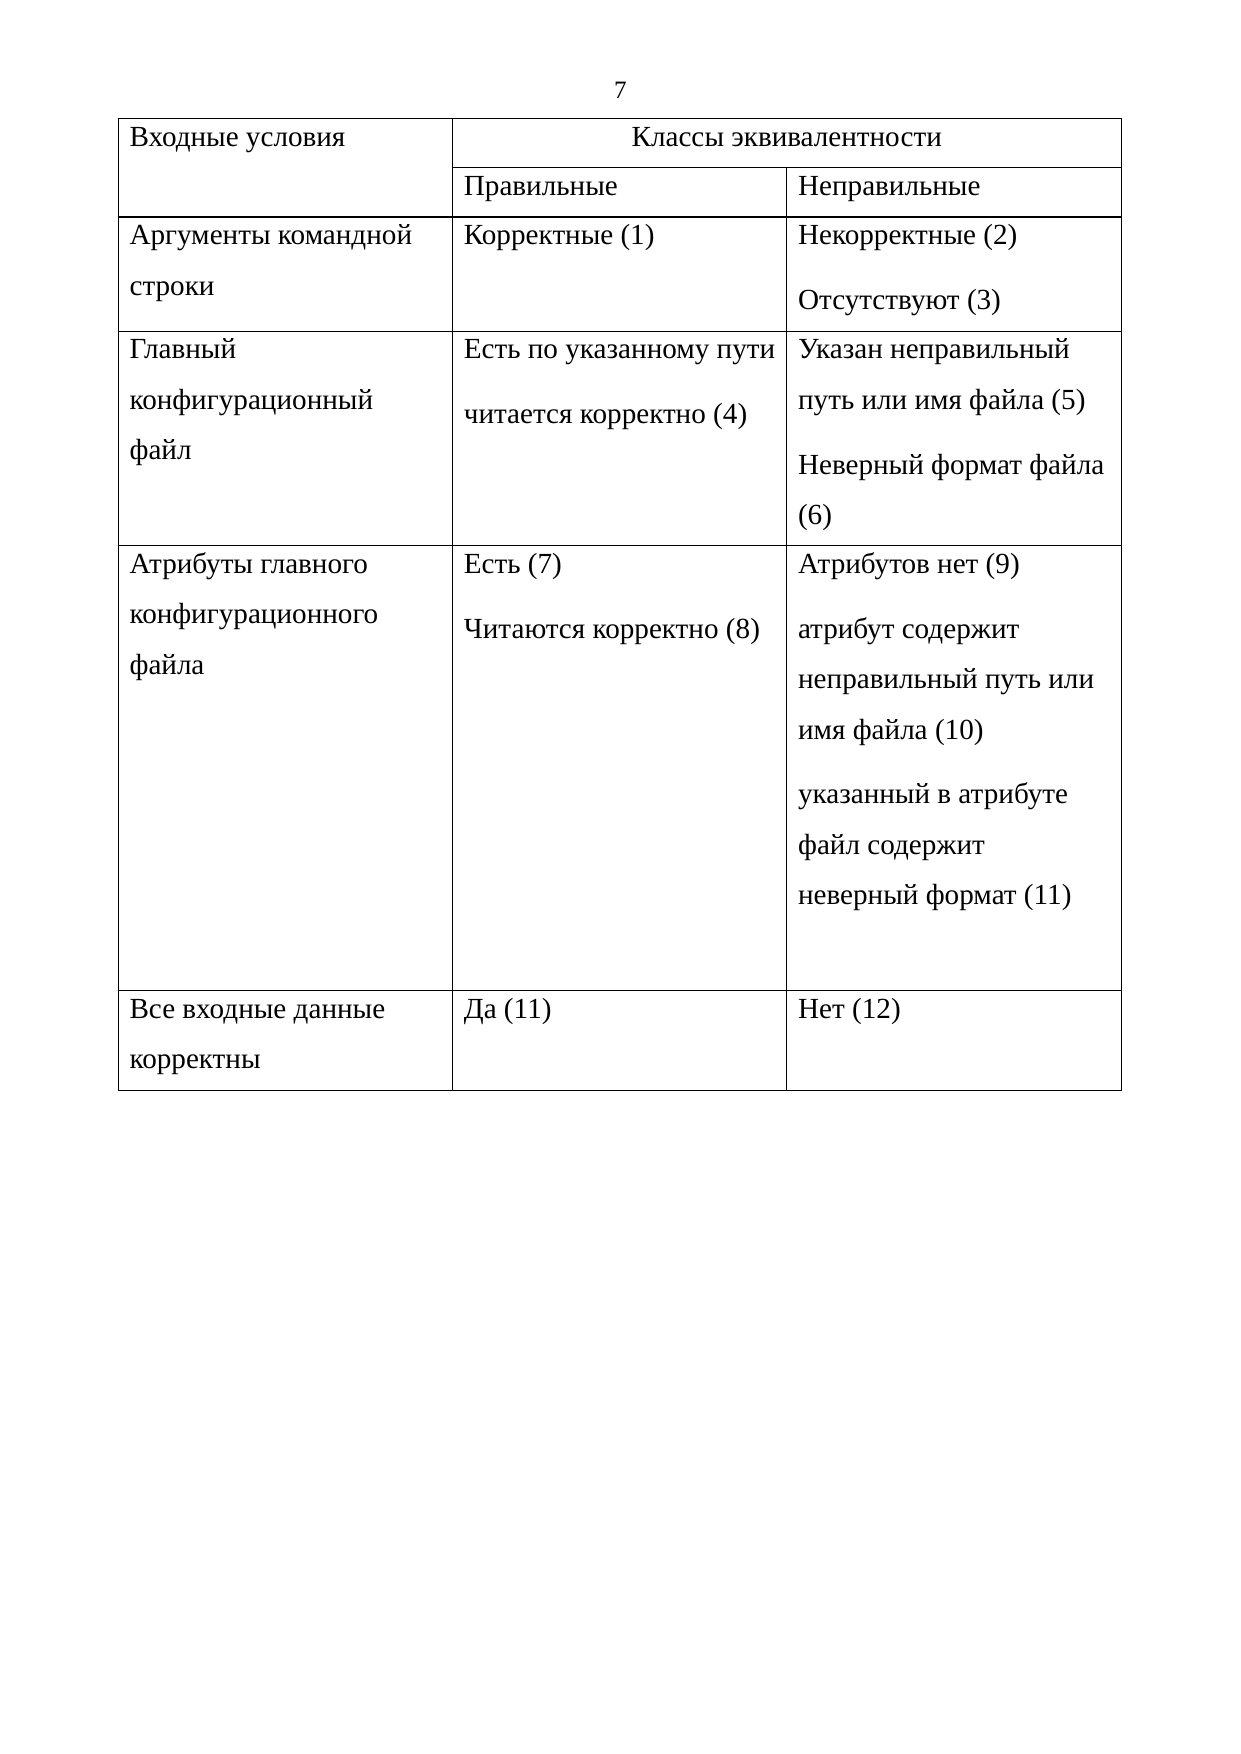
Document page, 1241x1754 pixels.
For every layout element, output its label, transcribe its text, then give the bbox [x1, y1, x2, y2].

table_cell Атрибутов нет (9) атрибут содержит неправильный путь или имя файла (10) указанный в атрибуте файл содержит неверный формат (11) [787, 546, 1121, 990]
table_header Классы эквивалентности [453, 119, 1121, 167]
table_cell Корректные (1) [453, 218, 786, 331]
table_cell Правильные [453, 168, 786, 216]
table_cell Указан неправильный путь или имя файла (5) Неверный формат файла (6) [787, 332, 1121, 545]
table_cell Аргументы командной строки [119, 218, 452, 331]
table_cell Нет (12) [787, 991, 1121, 1090]
table_cell Есть (7) Читаются корректно (8) [453, 546, 786, 990]
table_cell Есть по указанному пути читается корректно (4) [453, 332, 786, 545]
table_cell Некорректные (2) Отсутствуют (3) [787, 218, 1121, 331]
table_cell Да (11) [453, 991, 786, 1090]
table_cell Атрибуты главного конфигурационного файла [119, 546, 452, 990]
table_cell Неправильные [787, 168, 1121, 216]
table_cell Главный конфигурационный файл [119, 332, 452, 545]
table_cell Все входные данные корректны [119, 991, 452, 1090]
table_header Входные условия [119, 119, 452, 216]
